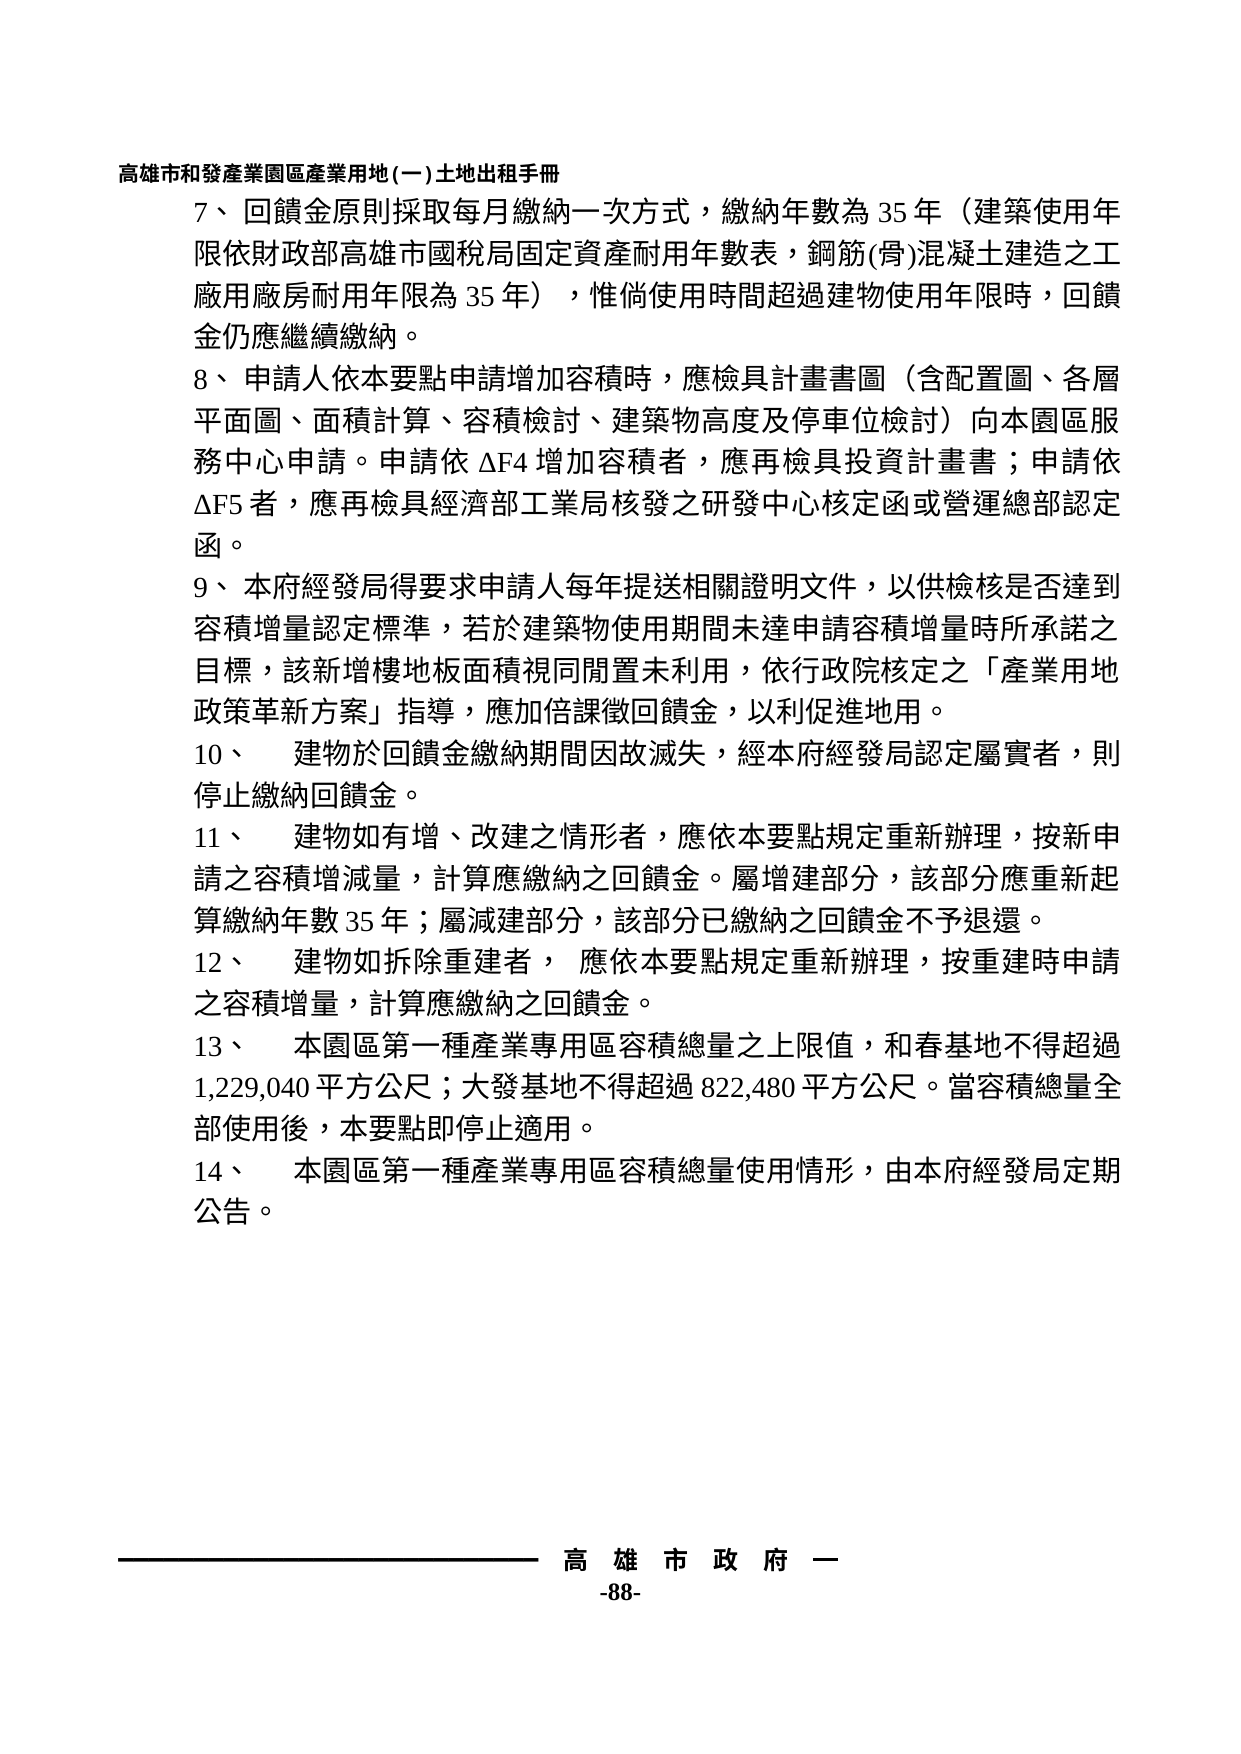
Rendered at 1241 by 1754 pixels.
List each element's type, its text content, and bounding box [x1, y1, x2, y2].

list 建物於回饋金繳納期間因故滅失，經本府經發局認定屬實者，則停止繳納回饋金。 [193, 731, 1122, 814]
list 建物如有增、改建之情形者，應依本要點規定重新辦理，按新申請之容積增減量，計算應繳納之回饋金。屬增建部分，該部分應重新起算繳納年數35年；屬減建部分，該部分已繳納之回饋金不予退還。 [193, 814, 1122, 939]
list 本園區第一種產業專用區容積總量使用情形，由本府經發局定期公告。 [193, 1148, 1122, 1231]
list 本園區第一種產業專用區容積總量之上限值，和春基地不得超過1,229,040平方公尺；大發基地不得超過822,480平方公尺。當容積總量全部使用後，本要點即停止適用。 [193, 1023, 1122, 1148]
list 建物如拆除重建者， 應依本要點規定重新辦理，按重建時申請之容積增量，計算應繳納之回饋金。 [193, 939, 1122, 1023]
list 本府經發局得要求申請人每年提送相關證明文件，以供檢核是否達到容積增量認定標準，若於建築物使用期間未達申請容積增量時所承諾之目標，該新增樓地板面積視同閒置未利用，依行政院核定之「產業用地政策革新方案」指導，應加倍課徵回饋金，以利促進地用。 [193, 564, 1122, 731]
list 回饋金原則採取每月繳納一次方式，繳納年數為35年（建築使用年限依財政部高雄市國稅局固定資產耐用年數表，鋼筋(骨)混凝土建造之工廠用廠房耐用年限為35年），惟倘使用時間超過建物使用年限時，回饋金仍應繼續繳納。 [193, 189, 1122, 356]
list 申請人依本要點申請增加容積時，應檢具計畫書圖（含配置圖、各層平面圖、面積計算、容積檢討、建築物高度及停車位檢討）向本園區服務中心申請。申請依ΔF4增加容積者，應再檢具投資計畫書；申請依ΔF5者，應再檢具經濟部工業局核發之研發中心核定函或營運總部認定函。 [193, 356, 1122, 564]
